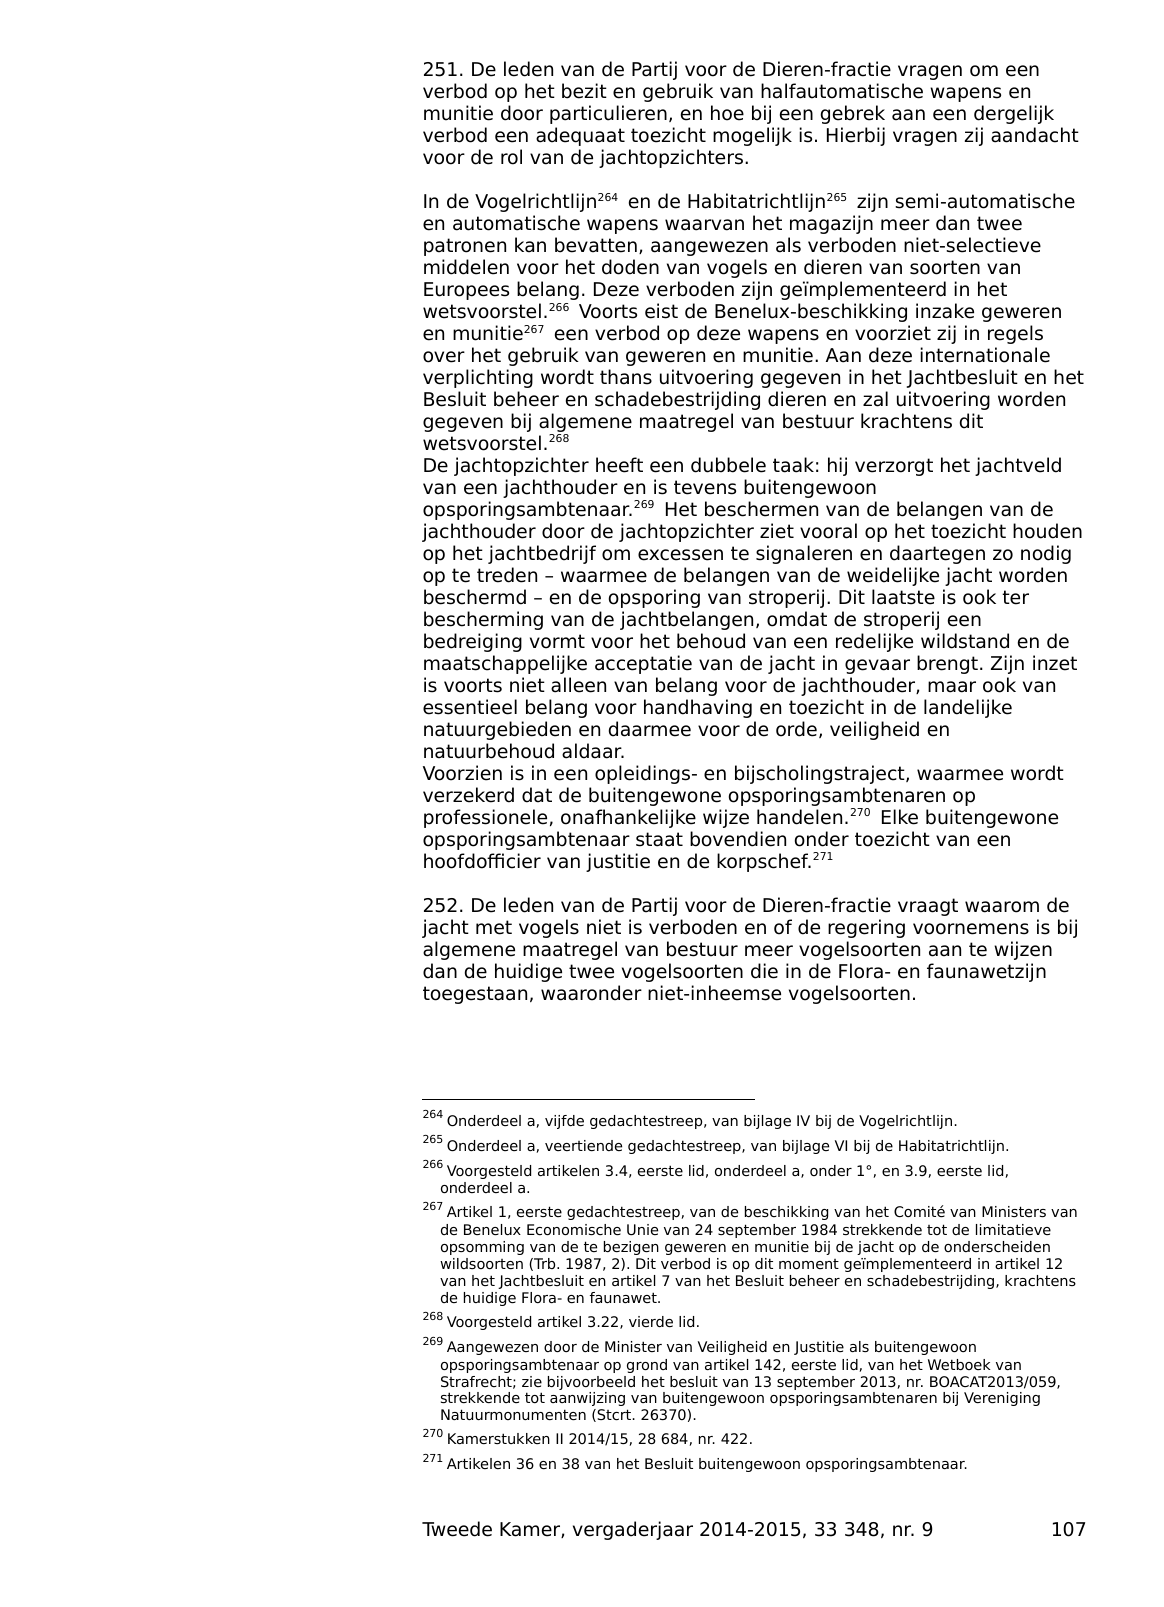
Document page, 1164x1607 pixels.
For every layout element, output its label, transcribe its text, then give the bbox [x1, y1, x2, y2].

text Kamerstukken II 2014/15, 28 684, nr. 422. [422, 1427, 1087, 1449]
text Onderdeel a, veertiende gedachtestreep, van bijlage VI bij de Habitatrichtlijn. [422, 1133, 1087, 1156]
text Onderdeel a, vijfde gedachtestreep, van bijlage IV bij de Vogelrichtlijn. [422, 1108, 1087, 1131]
text Artikel 1, eerste gedachtestreep, van de beschikking van het Comité van Ministers van de Benelux Economische Unie van 24 september 1984 strekkende tot de limitatieve opsomming van de te bezigen geweren en munitie bij de jacht op de onderscheiden wildsoorten (Trb. 1987, 2). Dit verbod is op dit moment geïmplementeerd in artikel 12 van het Jachtbesluit en artikel 7 van het Besluit beheer en schadebestrijding, krachtens de huidige Flora- en faunawet. [422, 1200, 1087, 1307]
text 252. De leden van de Partij voor de Dieren-fractie vraagt waarom de jacht met vogels niet is verboden en of de regering voornemens is bij algemene maatregel van bestuur meer vogelsoorten aan te wijzen dan de huidige twee vogelsoorten die in de Flora- en faunawetzijn toegestaan, waaronder niet-inheemse vogelsoorten. [422, 895, 1087, 1004]
text In de Vogelrichtlijn en de Habitatrichtlijn zijn semi-automatische en automatische wapens waarvan het magazijn meer dan twee patronen kan bevatten, aangewezen als verboden niet-selectieve middelen voor het doden van vogels en dieren van soorten van Europees belang. Deze verboden zijn geïmplementeerd in het wetsvoorstel. Voorts eist de Benelux-beschikking inzake geweren en munitie een verbod op deze wapens en voorziet zij in regels over het gebruik van geweren en munitie. Aan deze internationale verplichting wordt thans uitvoering gegeven in het Jachtbesluit en het Besluit beheer en schadebestrijding dieren en zal uitvoering worden gegeven bij algemene maatregel van bestuur krachtens dit wetsvoorstel. [422, 191, 1087, 455]
text Voorgesteld artikel 3.22, vierde lid. [422, 1310, 1087, 1332]
text Voorzien is in een opleidings- en bijscholingstraject, waarmee wordt verzekerd dat de buitengewone opsporingsambtenaren op professionele, onafhankelijke wijze handelen. Elke buitengewone opsporingsambtenaar staat bovendien onder toezicht van een hoofdofficier van justitie en de korpschef. [422, 763, 1087, 872]
text Voorgesteld artikelen 3.4, eerste lid, onderdeel a, onder 1°, en 3.9, eerste lid, onderdeel a. [422, 1158, 1087, 1197]
text Artikelen 36 en 38 van het Besluit buitengewoon opsporingsambtenaar. [422, 1452, 1087, 1474]
text Aangewezen door de Minister van Veiligheid en Justitie als buitengewoon opsporingsambtenaar op grond van artikel 142, eerste lid, van het Wetboek van Strafrecht; zie bijvoorbeeld het besluit van 13 september 2013, nr. BOACAT2013/059, strekkende tot aanwijzing van buitengewoon opsporingsambtenaren bij Vereniging Natuurmonumenten (Stcrt. 26370). [422, 1335, 1087, 1424]
text De jachtopzichter heeft een dubbele taak: hij verzorgt het jachtveld van een jachthouder en is tevens buitengewoon opsporingsambtenaar. Het beschermen van de belangen van de jachthouder door de jachtopzichter ziet vooral op het toezicht houden op het jachtbedrijf om excessen te signaleren en daartegen zo nodig op te treden – waarmee de belangen van de weidelijke jacht worden beschermd – en de opsporing van stroperij. Dit laatste is ook ter bescherming van de jachtbelangen, omdat de stroperij een bedreiging vormt voor het behoud van een redelijke wildstand en de maatschappelijke acceptatie van de jacht in gevaar brengt. Zijn inzet is voorts niet alleen van belang voor de jachthouder, maar ook van essentieel belang voor handhaving en toezicht in de landelijke natuurgebieden en daarmee voor de orde, veiligheid en natuurbehoud aldaar. [422, 455, 1087, 763]
text 251. De leden van de Partij voor de Dieren-fractie vragen om een verbod op het bezit en gebruik van halfautomatische wapens en munitie door particulieren, en hoe bij een gebrek aan een dergelijk verbod een adequaat toezicht mogelijk is. Hierbij vragen zij aandacht voor de rol van de jachtopzichters. [422, 59, 1087, 169]
